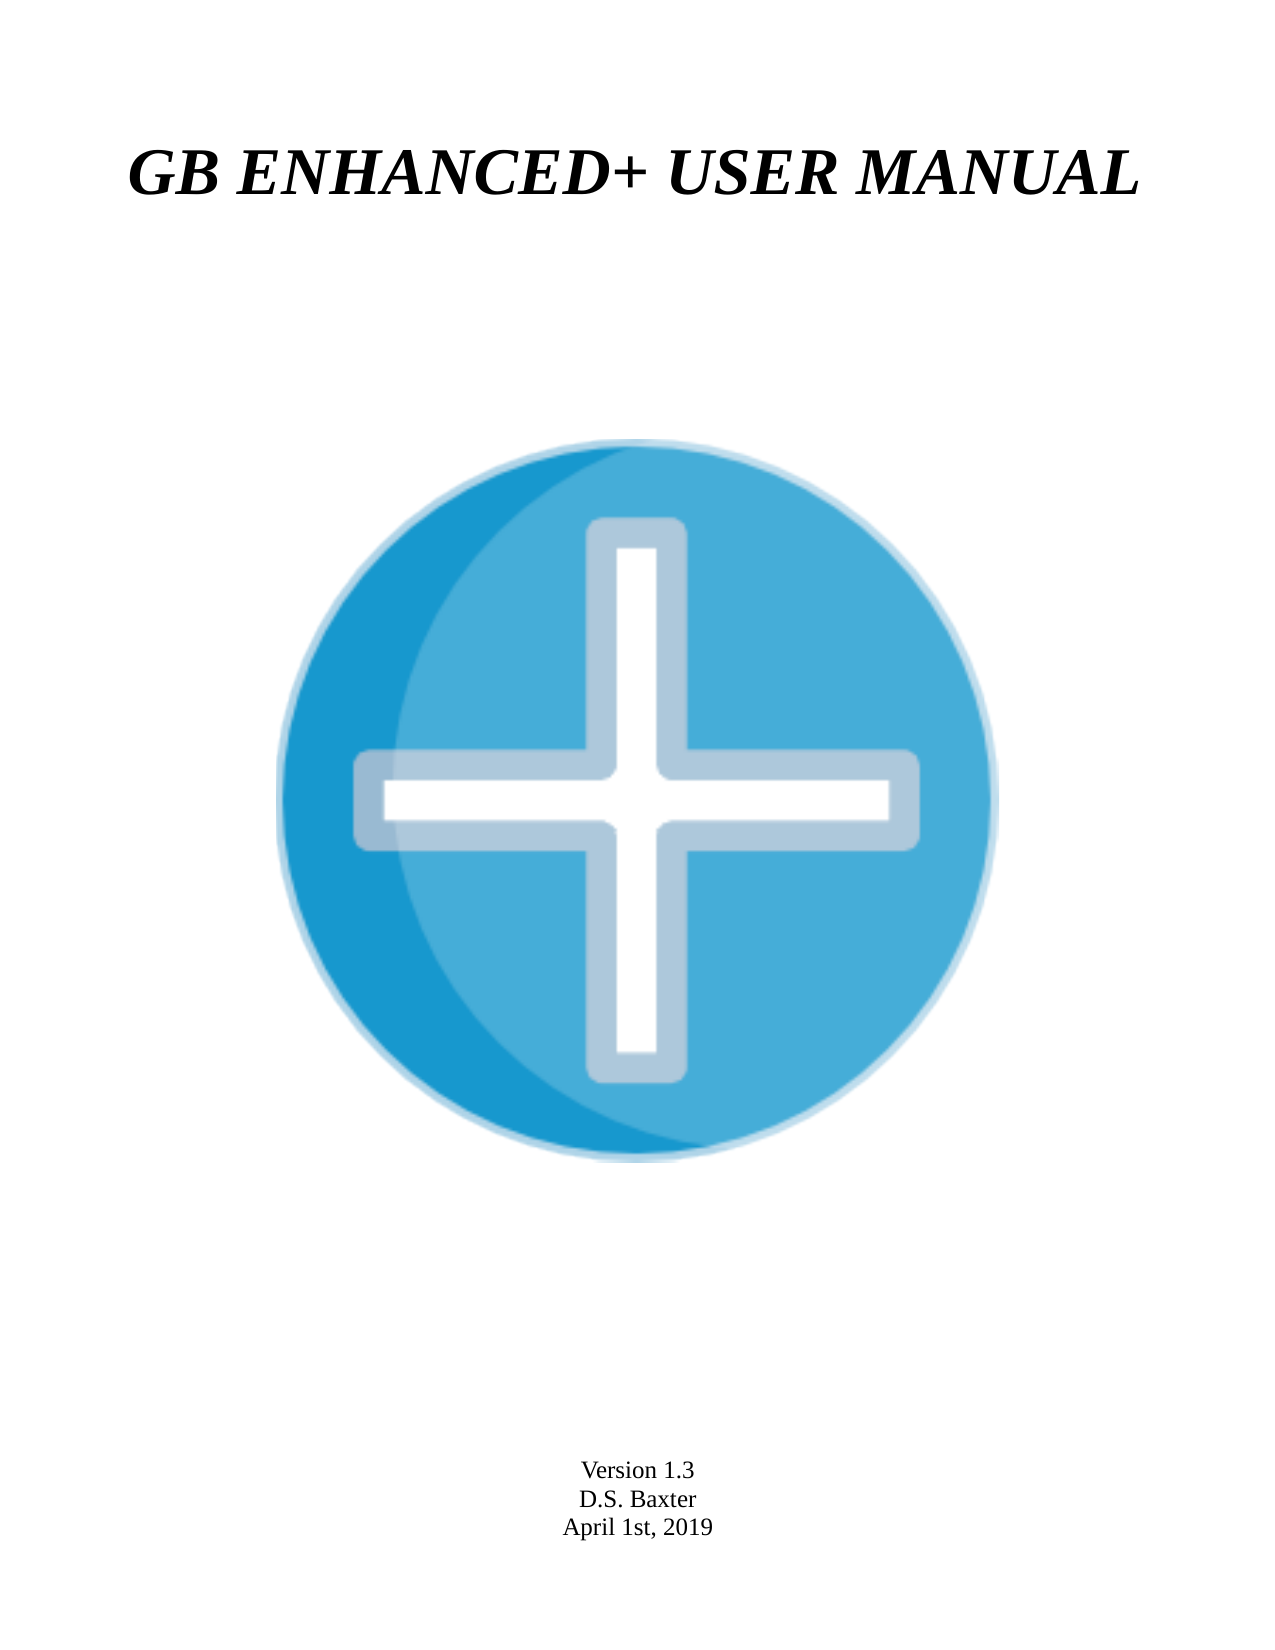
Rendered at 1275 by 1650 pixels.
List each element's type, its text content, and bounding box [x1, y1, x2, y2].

text GB ENHANCED+ USER MANUAL [75, 132, 1200, 209]
text D.S. Baxter [75, 1484, 1200, 1512]
picture [276, 439, 1000, 1163]
text Version 1.3 [75, 1455, 1200, 1484]
text April 1st, 2019 [75, 1512, 1200, 1541]
